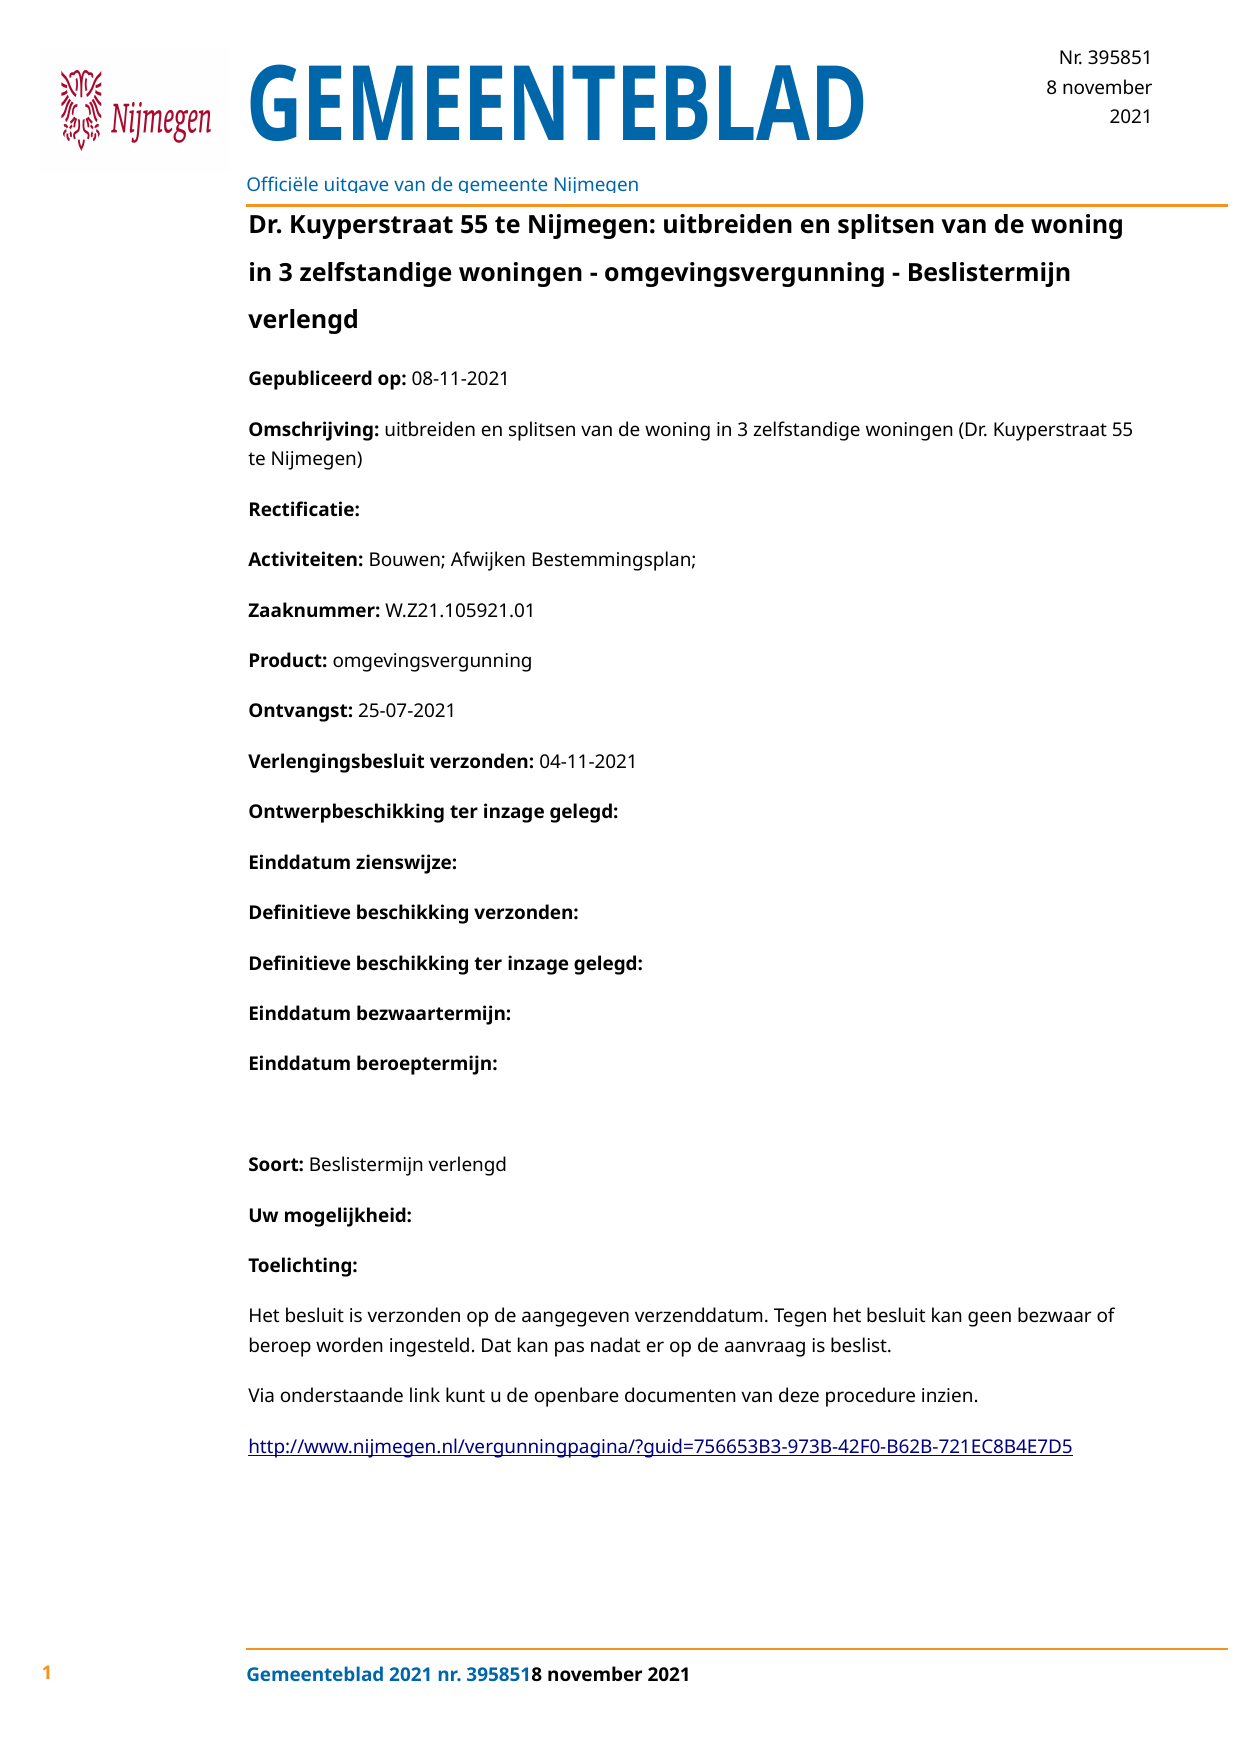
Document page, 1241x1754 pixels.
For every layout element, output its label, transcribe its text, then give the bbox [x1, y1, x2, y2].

text Verlengingsbesluit verzonden: 04-11-2021 [248, 748, 1152, 774]
text Rectificatie: [248, 496, 1152, 522]
text Toelichting: [248, 1252, 1152, 1278]
text Gepubliceerd op: 08-11-2021 [248, 366, 1152, 391]
text Dr. Kuyperstraat 55 te Nijmegen: uitbreiden en splitsen van de woning in 3 zelfstandige woningen - omgevingsvergunning - Beslistermijn verlengd [248, 207, 1152, 336]
text Definitieve beschikking verzonden: [248, 899, 1152, 925]
text Einddatum beroeptermijn: [248, 1051, 1152, 1076]
text Omschrijving: uitbreiden en splitsen van de woning in 3 zelfstandige woningen (Dr. Kuyperstraat 55 te Nijmegen) [248, 416, 1152, 471]
text Zaaknummer: W.Z21.105921.01 [248, 597, 1152, 622]
text Product: omgevingsvergunning [248, 647, 1152, 673]
text Soort: Beslistermijn verlengd [248, 1151, 1152, 1177]
text Ontwerpbeschikking ter inzage gelegd: [248, 798, 1152, 824]
text Via onderstaande link kunt u de openbare documenten van deze procedure inzien. [248, 1383, 1152, 1408]
text Activiteiten: Bouwen; Afwijken Bestemmingsplan; [248, 546, 1152, 572]
text Einddatum bezwaartermijn: [248, 1000, 1152, 1026]
text Definitieve beschikking ter inzage gelegd: [248, 950, 1152, 975]
text Ontvangst: 25-07-2021 [248, 698, 1152, 723]
text Uw mogelijkheid: [248, 1202, 1152, 1227]
text Het besluit is verzonden op de aangegeven verzenddatum. Tegen het besluit kan geen bezwaar of beroep worden ingesteld. Dat kan pas nadat er op de aanvraag is beslist. [248, 1303, 1152, 1358]
text http://www.nijmegen.nl/vergunningpagina/?guid=756653B3-973B-42F0-B62B-721EC8B4E7D5 [248, 1433, 1152, 1459]
text Einddatum zienswijze: [248, 849, 1152, 874]
picture [41, 47, 231, 172]
